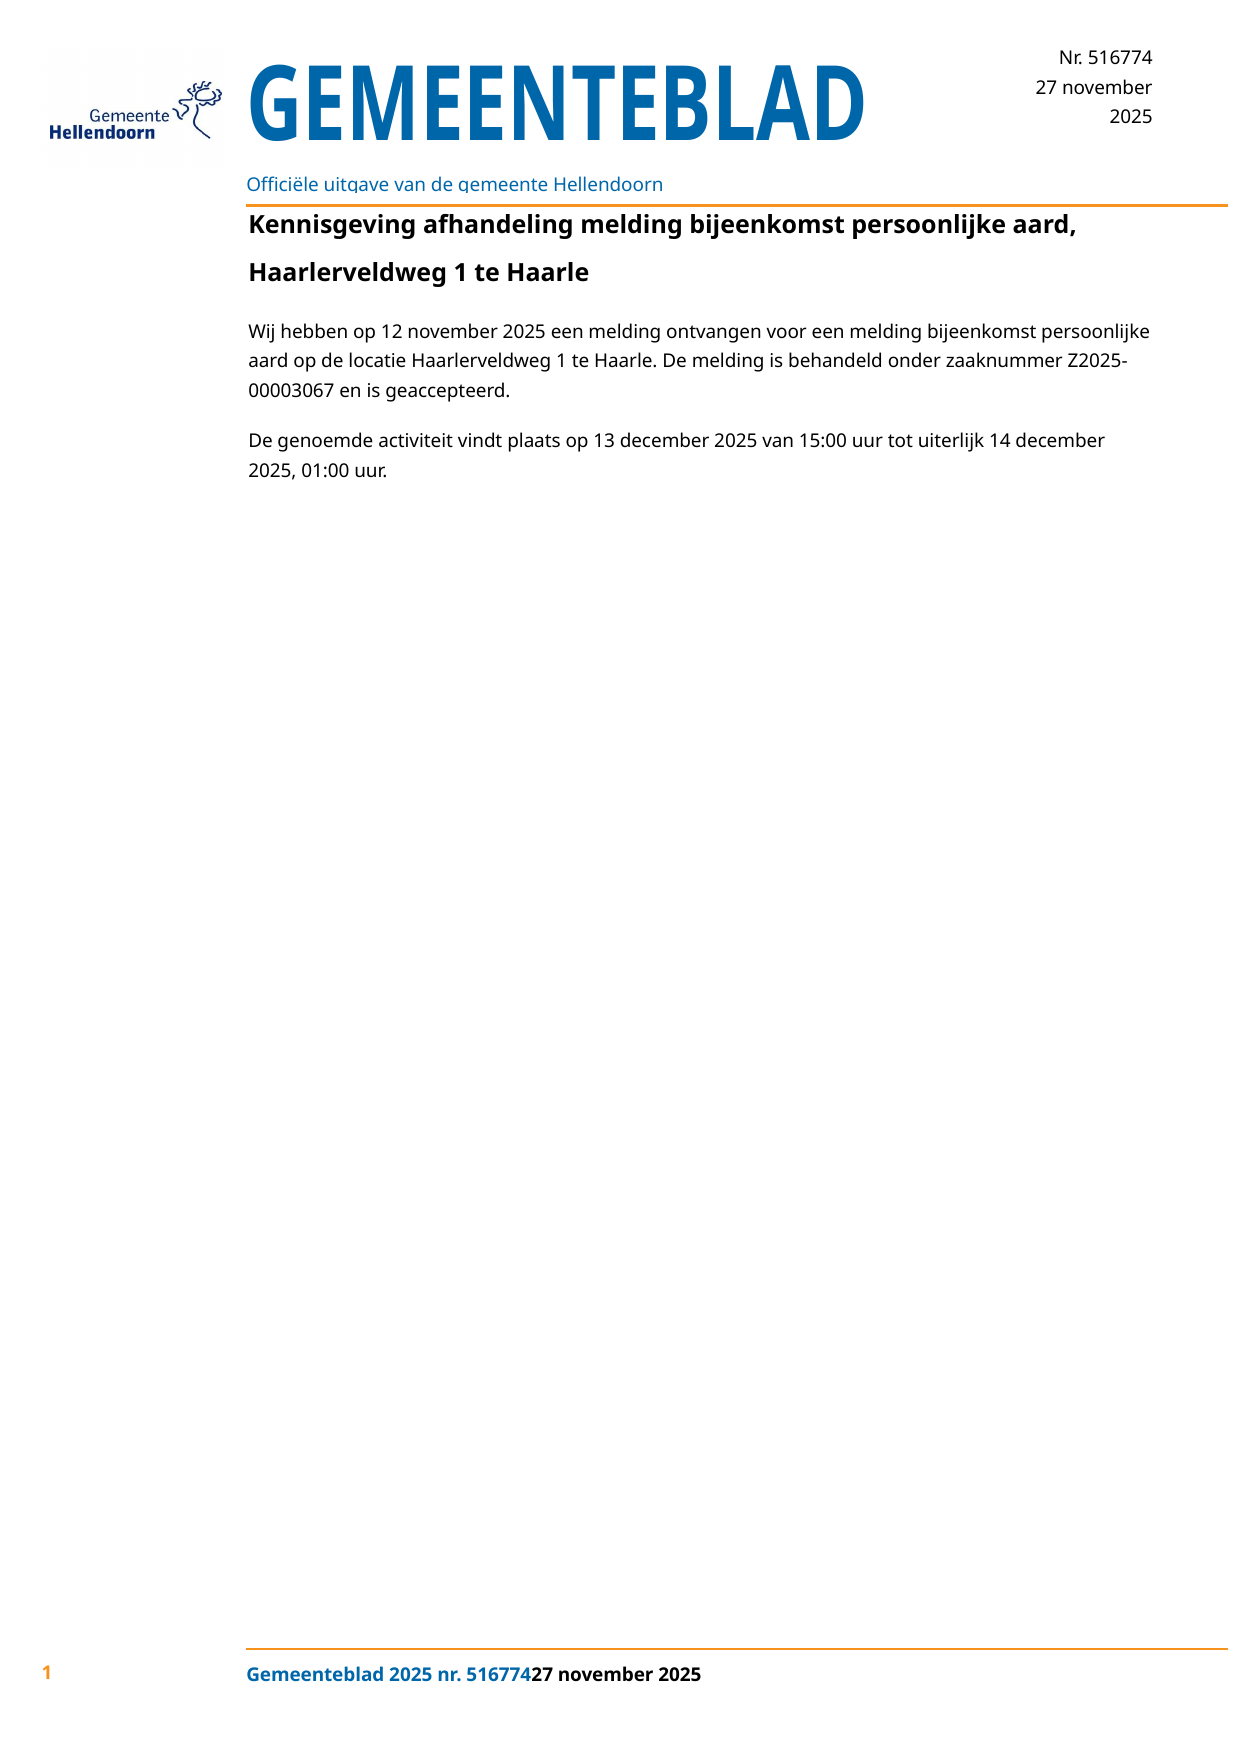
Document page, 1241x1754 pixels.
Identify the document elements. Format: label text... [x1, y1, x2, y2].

text De genoemde activiteit vindt plaats op 13 december 2025 van 15:00 uur tot uiterlijk 14 december 2025, 01:00 uur. [248, 427, 1152, 483]
text Kennisgeving afhandeling melding bijeenkomst persoonlijke aard, Haarlerveldweg 1 te Haarle [248, 207, 1152, 288]
picture [41, 47, 231, 172]
text Wij hebben op 12 november 2025 een melding ontvangen voor een melding bijeenkomst persoonlijke aard op de locatie Haarlerveldweg 1 te Haarle. De melding is behandeld onder zaaknummer Z2025-00003067 en is geaccepteerd. [248, 318, 1152, 403]
